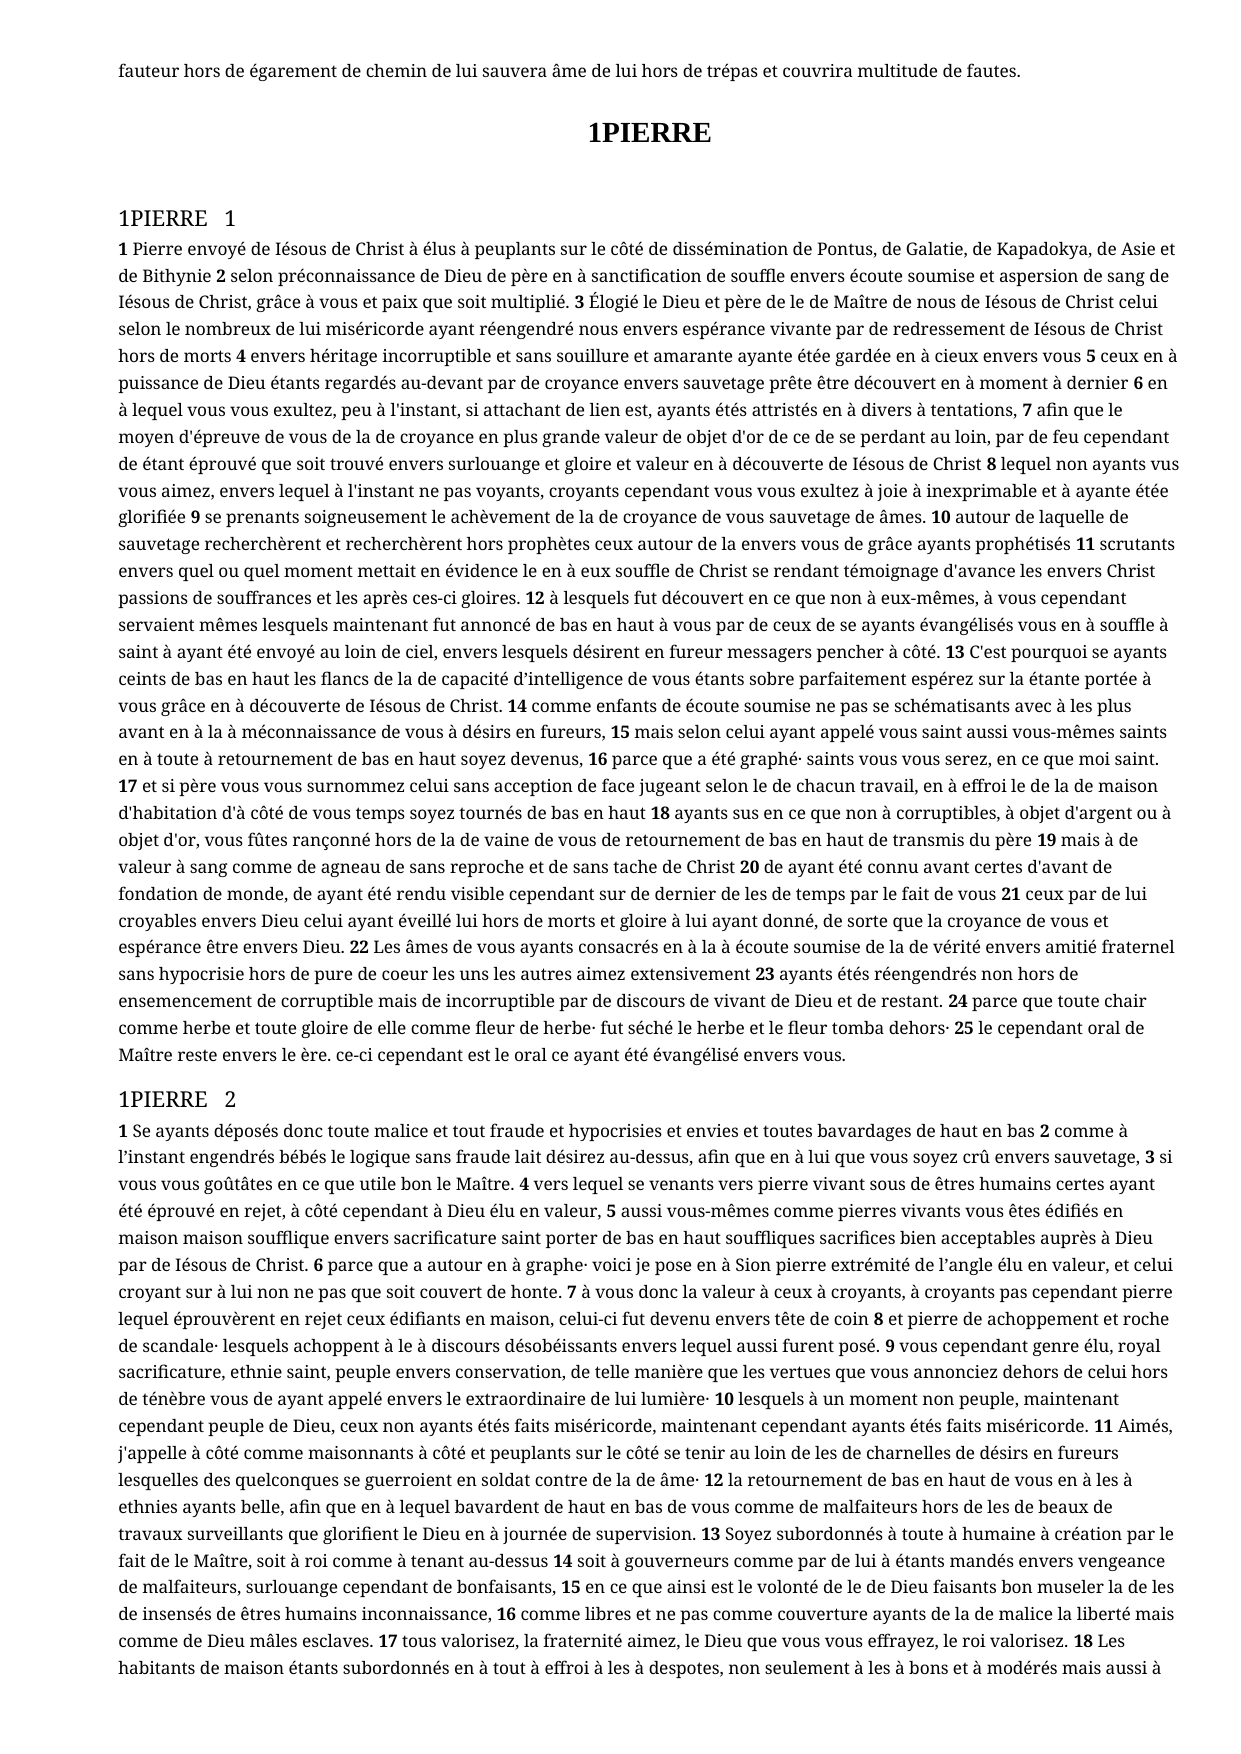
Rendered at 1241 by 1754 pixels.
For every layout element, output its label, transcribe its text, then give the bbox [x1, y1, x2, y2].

text 1 Se ayants déposés donc toute malice et tout fraude et hypocrisies et envies et toutes bavardages de haut en bas 2 comme à l’instant engendrés bébés le logique sans fraude lait désirez au-dessus, afin que en à lui que vous soyez crû envers sauvetage, 3 si vous vous goûtâtes en ce que utile bon le Maître. 4 vers lequel se venants vers pierre vivant sous de êtres humains certes ayant été éprouvé en rejet, à côté cependant à Dieu élu en valeur, 5 aussi vous-mêmes comme pierres vivants vous êtes édifiés en maison maison soufflique envers sacrificature saint porter de bas en haut souffliques sacrifices bien acceptables auprès à Dieu par de Iésous de Christ. 6 parce que a autour en à graphe· voici je pose en à Sion pierre extrémité de l’angle élu en valeur, et celui croyant sur à lui non ne pas que soit couvert de honte. 7 à vous donc la valeur à ceux à croyants, à croyants pas cependant pierre lequel éprouvèrent en rejet ceux édifiants en maison, celui-ci fut devenu envers tête de coin 8 et pierre de achoppement et roche de scandale· lesquels achoppent à le à discours désobéissants envers lequel aussi furent posé. 9 vous cependant genre élu, royal sacrificature, ethnie saint, peuple envers conservation, de telle manière que les vertues que vous annonciez dehors de celui hors de ténèbre vous de ayant appelé envers le extraordinaire de lui lumière· 10 lesquels à un moment non peuple, maintenant cependant peuple de Dieu, ceux non ayants étés faits miséricorde, maintenant cependant ayants étés faits miséricorde. 11 Aimés, j'appelle à côté comme maisonnants à côté et peuplants sur le côté se tenir au loin de les de charnelles de désirs en fureurs lesquelles des quelconques se guerroient en soldat contre de la de âme· 12 la retournement de bas en haut de vous en à les à ethnies ayants belle, afin que en à lequel bavardent de haut en bas de vous comme de malfaiteurs hors de les de beaux de travaux surveillants que glorifient le Dieu en à journée de supervision. 13 Soyez subordonnés à toute à humaine à création par le fait de le Maître, soit à roi comme à tenant au-dessus 14 soit à gouverneurs comme par de lui à étants mandés envers vengeance de malfaiteurs, surlouange cependant de bonfaisants, 15 en ce que ainsi est le volonté de le de Dieu faisants bon museler la de les de insensés de êtres humains inconnaissance, 16 comme libres et ne pas comme couverture ayants de la de malice la liberté mais comme de Dieu mâles esclaves. 17 tous valorisez, la fraternité aimez, le Dieu que vous vous effrayez, le roi valorisez. 18 Les habitants de maison étants subordonnés en à tout à effroi à les à despotes, non seulement à les à bons et à modérés mais aussi à [118, 1119, 1181, 1679]
subtitle 1PIERRE [118, 115, 1181, 149]
text 1PIERRE 2 [118, 1084, 1181, 1114]
text 1PIERRE 1 [118, 203, 1181, 232]
text 1 Pierre envoyé de Iésous de Christ à élus à peuplants sur le côté de dissémination de Pontus, de Galatie, de Kapadokya, de Asie et de Bithynie 2 selon préconnaissance de Dieu de père en à sanctification de souffle envers écoute soumise et aspersion de sang de Iésous de Christ, grâce à vous et paix que soit multiplié. 3 Élogié le Dieu et père de le de Maître de nous de Iésous de Christ celui selon le nombreux de lui miséricorde ayant réengendré nous envers espérance vivante par de redressement de Iésous de Christ hors de morts 4 envers héritage incorruptible et sans souillure et amarante ayante étée gardée en à cieux envers vous 5 ceux en à puissance de Dieu étants regardés au-devant par de croyance envers sauvetage prête être découvert en à moment à dernier 6 en à lequel vous vous exultez, peu à l'instant, si attachant de lien est, ayants étés attristés en à divers à tentations, 7 afin que le moyen d'épreuve de vous de la de croyance en plus grande valeur de objet d'or de ce de se perdant au loin, par de feu cependant de étant éprouvé que soit trouvé envers surlouange et gloire et valeur en à découverte de Iésous de Christ 8 lequel non ayants vus vous aimez, envers lequel à l'instant ne pas voyants, croyants cependant vous vous exultez à joie à inexprimable et à ayante étée glorifiée 9 se prenants soigneusement le achèvement de la de croyance de vous sauvetage de âmes. 10 autour de laquelle de sauvetage recherchèrent et recherchèrent hors prophètes ceux autour de la envers vous de grâce ayants prophétisés 11 scrutants envers quel ou quel moment mettait en évidence le en à eux souffle de Christ se rendant témoignage d'avance les envers Christ passions de souffrances et les après ces-ci gloires. 12 à lesquels fut découvert en ce que non à eux-mêmes, à vous cependant servaient mêmes lesquels maintenant fut annoncé de bas en haut à vous par de ceux de se ayants évangélisés vous en à souffle à saint à ayant été envoyé au loin de ciel, envers lesquels désirent en fureur messagers pencher à côté. 13 C'est pourquoi se ayants ceints de bas en haut les flancs de la de capacité d’intelligence de vous étants sobre parfaitement espérez sur la étante portée à vous grâce en à découverte de Iésous de Christ. 14 comme enfants de écoute soumise ne pas se schématisants avec à les plus avant en à la à méconnaissance de vous à désirs en fureurs, 15 mais selon celui ayant appelé vous saint aussi vous-mêmes saints en à toute à retournement de bas en haut soyez devenus, 16 parce que a été graphé· saints vous vous serez, en ce que moi saint. 17 et si père vous vous surnommez celui sans acception de face jugeant selon le de chacun travail, en à effroi le de la de maison d'habitation d'à côté de vous temps soyez tournés de bas en haut 18 ayants sus en ce que non à corruptibles, à objet d'argent ou à objet d'or, vous fûtes rançonné hors de la de vaine de vous de retournement de bas en haut de transmis du père 19 mais à de valeur à sang comme de agneau de sans reproche et de sans tache de Christ 20 de ayant été connu avant certes d'avant de fondation de monde, de ayant été rendu visible cependant sur de dernier de les de temps par le fait de vous 21 ceux par de lui croyables envers Dieu celui ayant éveillé lui hors de morts et gloire à lui ayant donné, de sorte que la croyance de vous et espérance être envers Dieu. 22 Les âmes de vous ayants consacrés en à la à écoute soumise de la de vérité envers amitié fraternel sans hypocrisie hors de pure de coeur les uns les autres aimez extensivement 23 ayants étés réengendrés non hors de ensemencement de corruptible mais de incorruptible par de discours de vivant de Dieu et de restant. 24 parce que toute chair comme herbe et toute gloire de elle comme fleur de herbe· fut séché le herbe et le fleur tomba dehors· 25 le cependant oral de Maître reste envers le ère. ce-ci cependant est le oral ce ayant été évangélisé envers vous. [118, 237, 1181, 1066]
text fauteur hors de égarement de chemin de lui sauvera âme de lui hors de trépas et couvrira multitude de fautes. [118, 59, 1181, 82]
